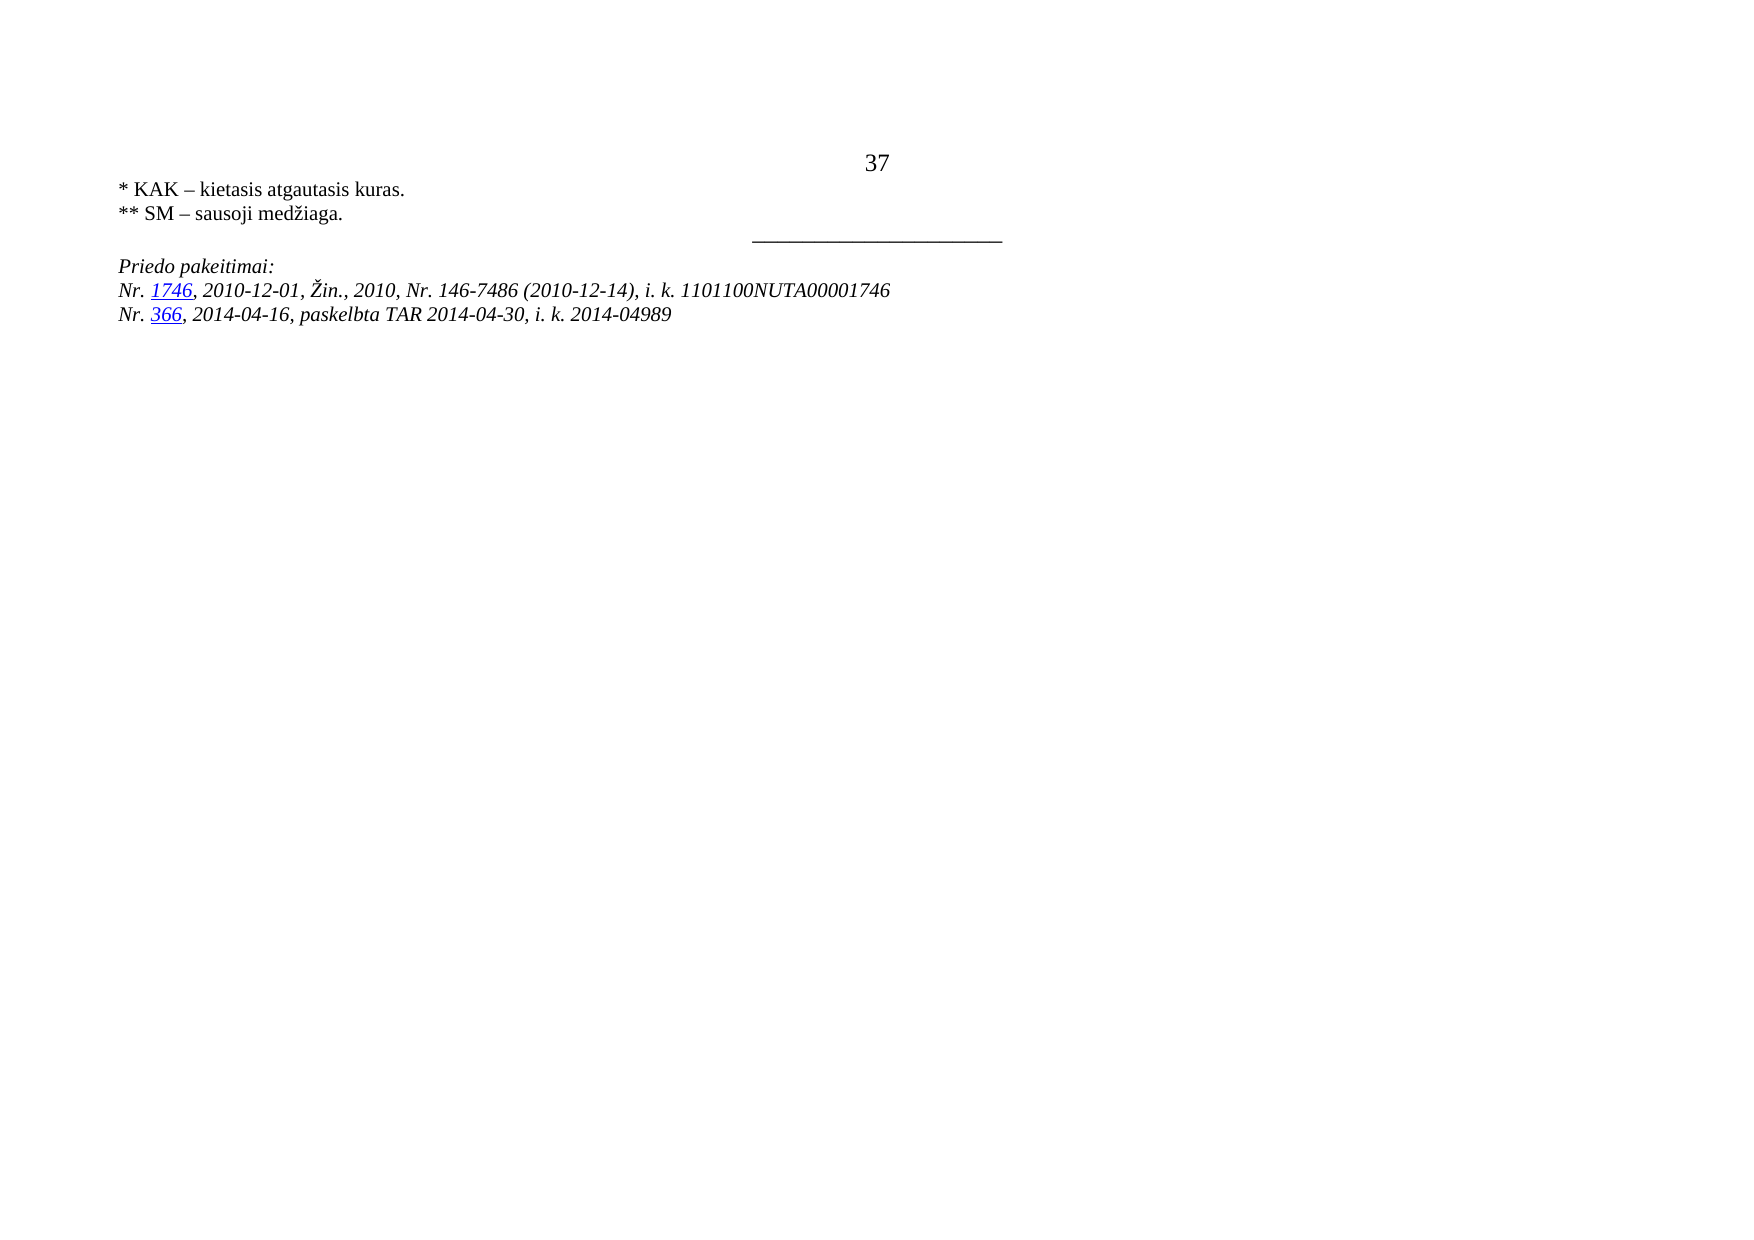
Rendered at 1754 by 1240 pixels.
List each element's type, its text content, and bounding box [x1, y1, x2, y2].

text * KAK – kietasis atgautasis kuras. [118, 177, 1636, 201]
text ** SM – sausoji medžiaga. [118, 201, 1636, 225]
text Priedo pakeitimai: [118, 254, 1636, 278]
text Nr. 366, 2014-04-16, paskelbta TAR 2014-04-30, i. k. 2014-04989 [118, 302, 1636, 326]
text –––––––––––––––––––– [118, 225, 1636, 254]
text Nr. 1746, 2010-12-01, Žin., 2010, Nr. 146-7486 (2010-12-14), i. k. 1101100NUTA00001746 [118, 278, 1636, 302]
